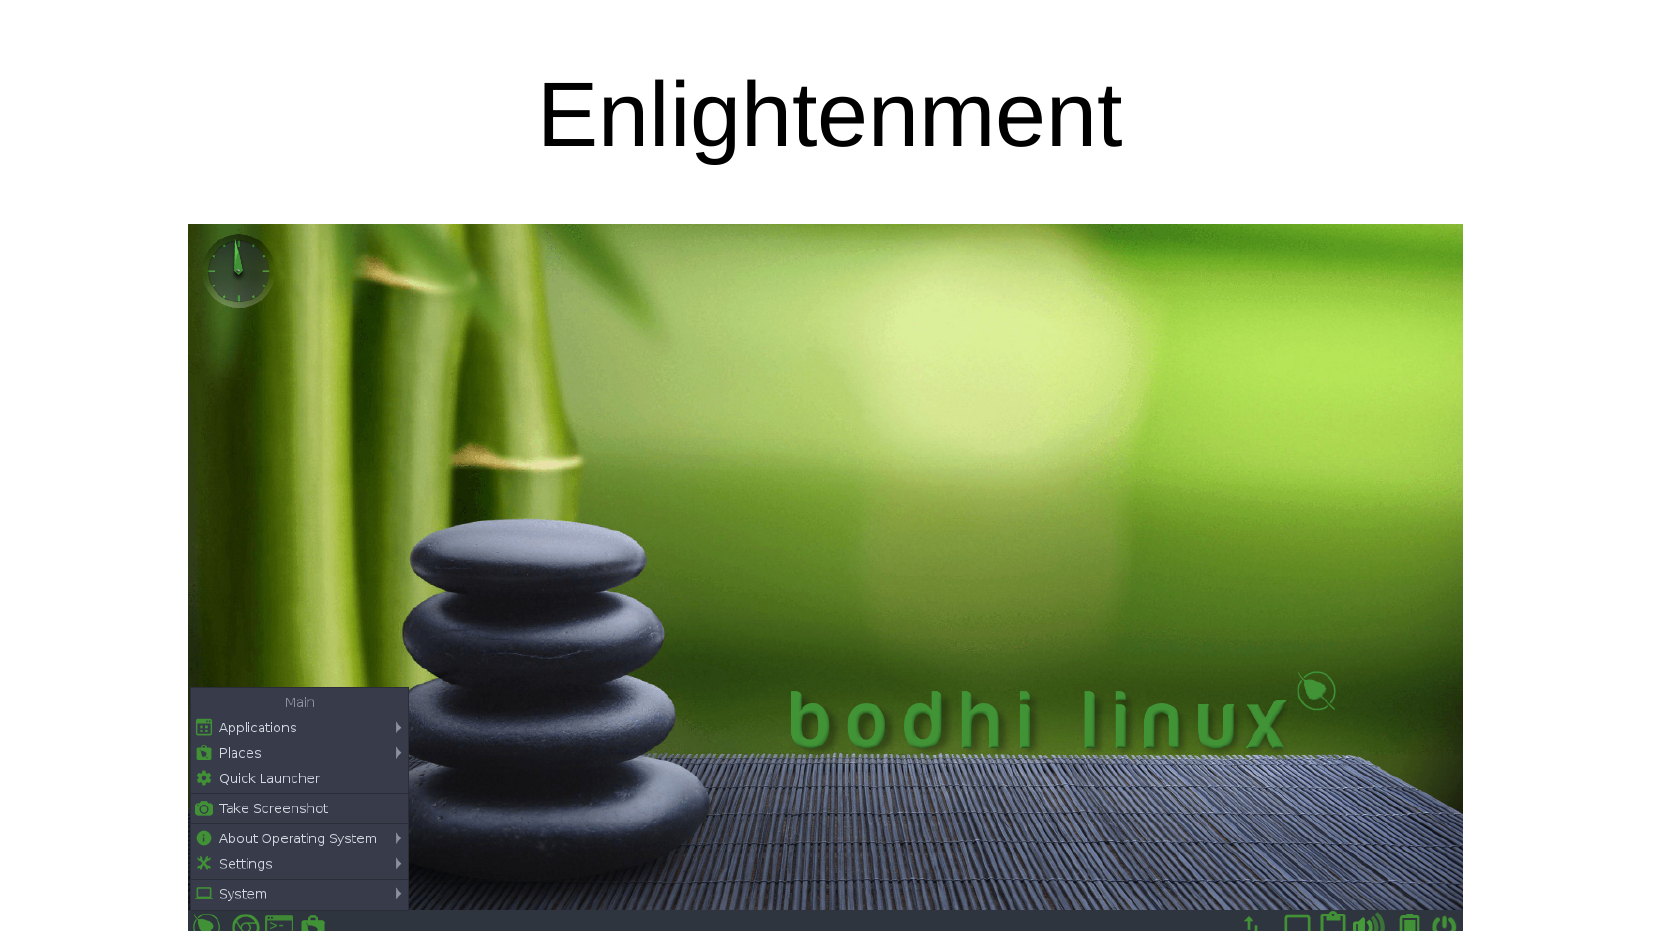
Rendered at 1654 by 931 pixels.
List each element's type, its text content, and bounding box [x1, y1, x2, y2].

picture [188, 224, 1463, 931]
title Enlightenment [86, 37, 1576, 193]
